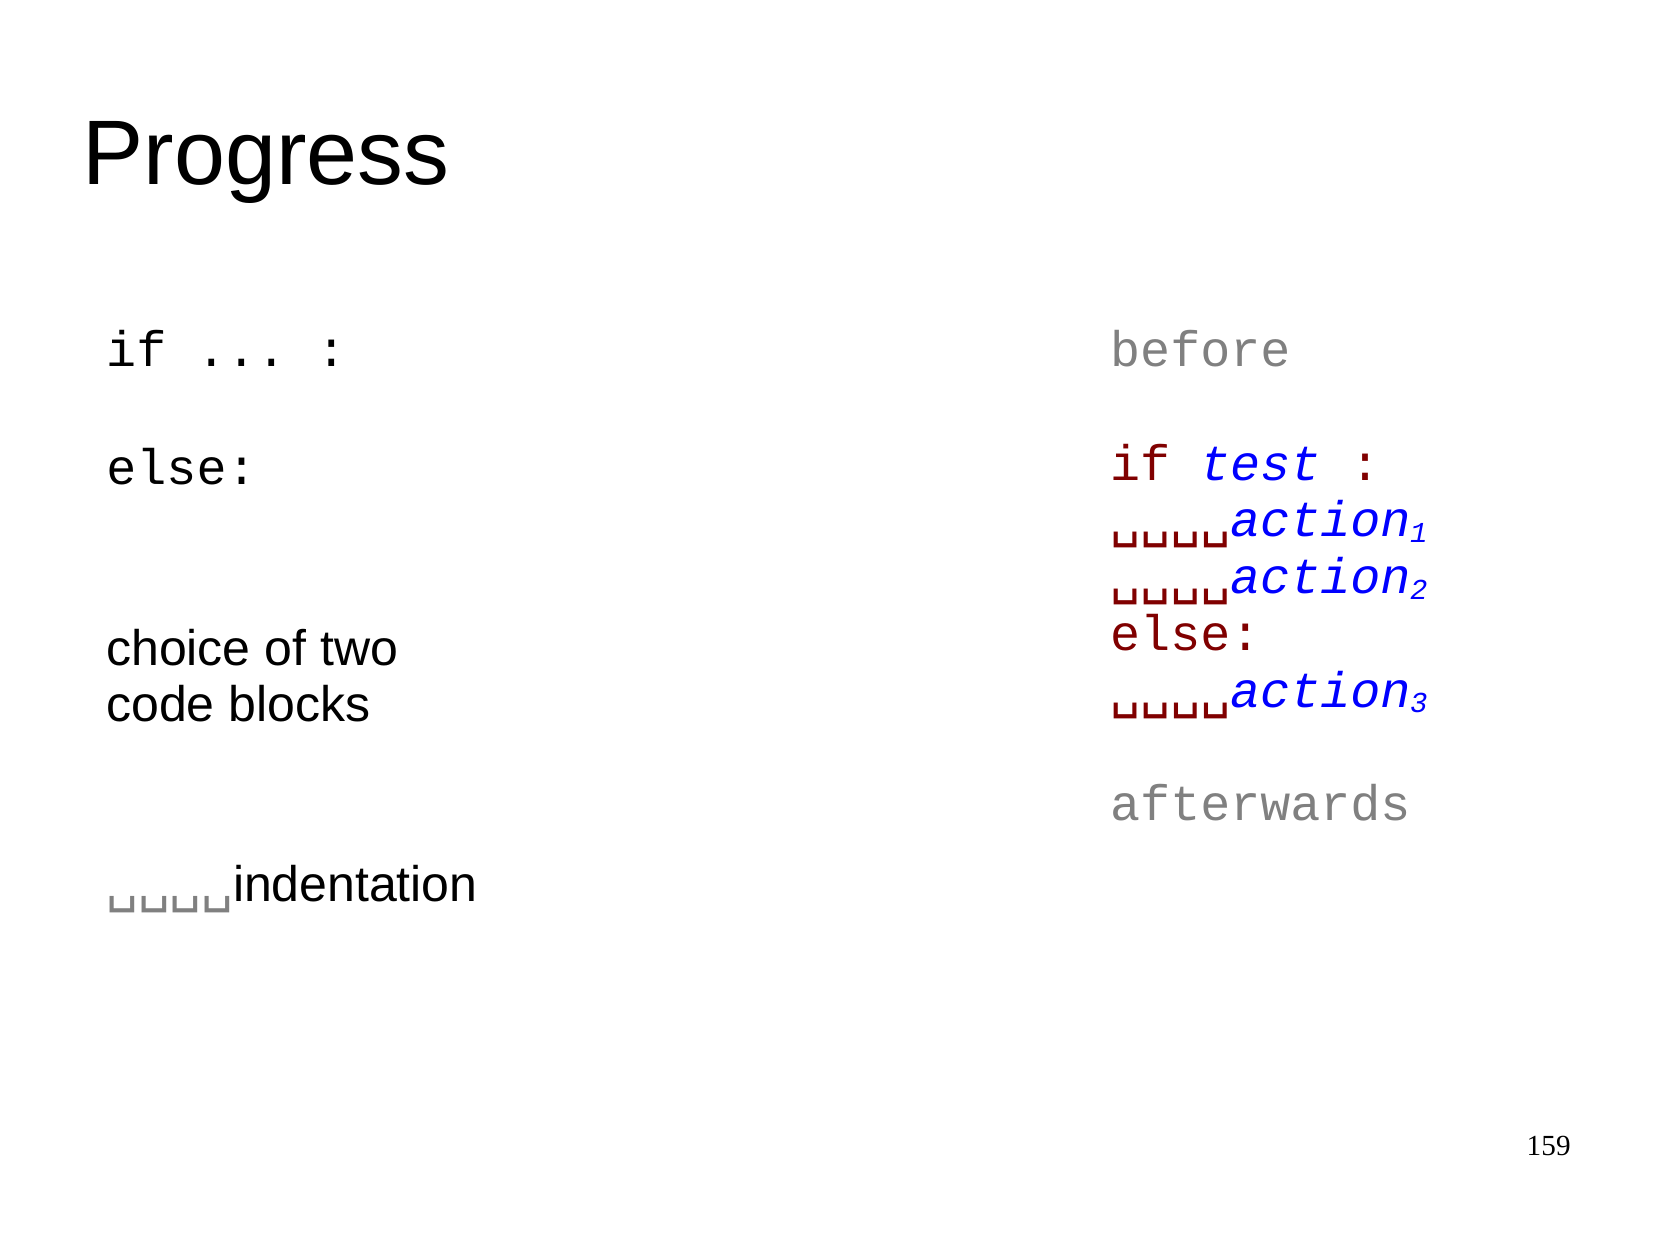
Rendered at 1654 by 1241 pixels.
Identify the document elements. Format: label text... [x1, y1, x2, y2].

text_box else: [100, 437, 263, 506]
text_box if ... : [100, 318, 353, 388]
text_box ␣␣␣␣indentation [100, 850, 421, 919]
title Progress [82, 49, 1571, 257]
text_box before if test : ␣␣␣␣action1 ␣␣␣␣action2 else: ␣␣␣␣action3 afterwards [1104, 318, 1417, 886]
text_box choice of two code blocks [100, 614, 405, 738]
